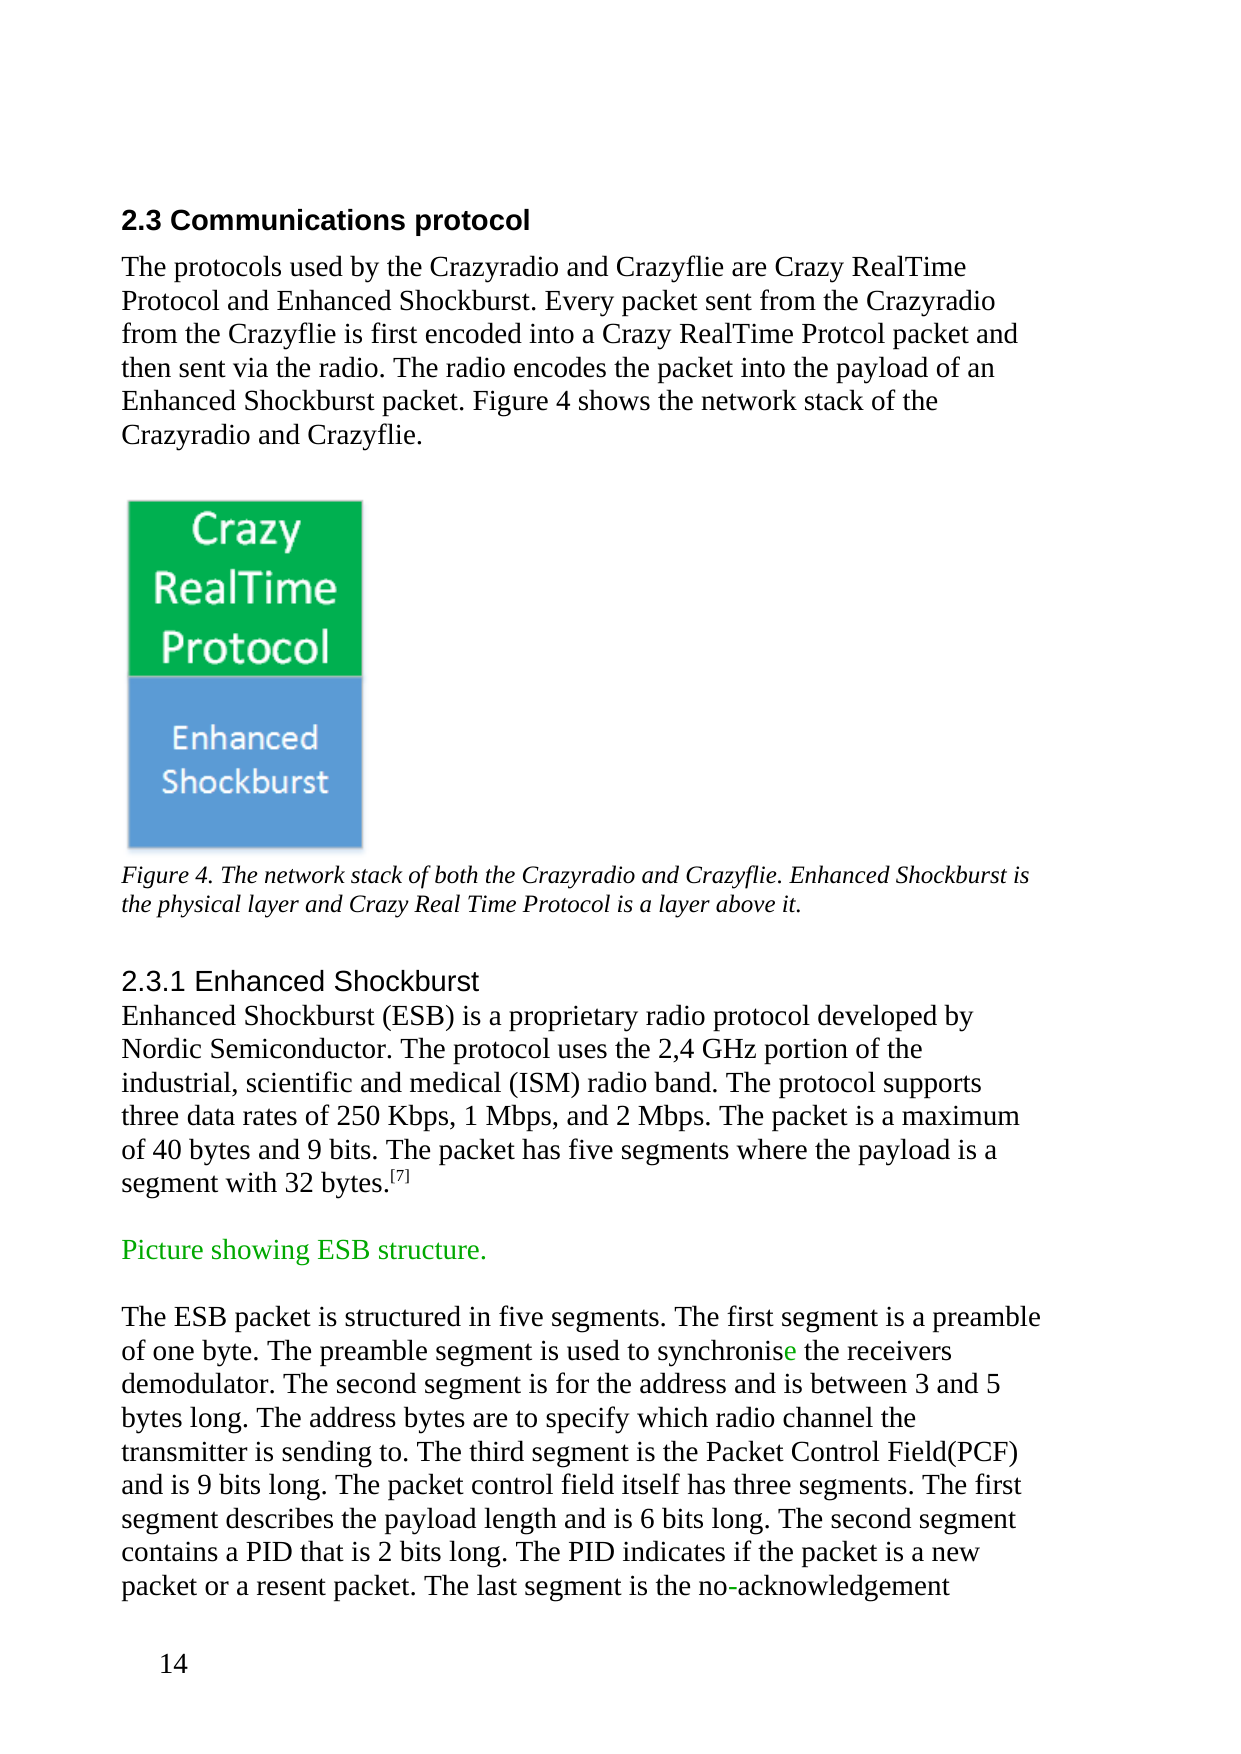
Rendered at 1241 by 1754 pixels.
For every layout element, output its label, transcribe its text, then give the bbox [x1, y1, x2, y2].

subtitle Enhanced Shockburst [121, 964, 1042, 998]
text Enhanced Shockburst (ESB) is a proprietary radio protocol developed by Nordic Semiconductor. The protocol uses the 2,4 GHz portion of the industrial, scientific and medical (ISM) radio band. The protocol supports three data rates of 250 Kbps, 1 Mbps, and 2 Mbps. The packet is a maximum of 40 bytes and 9 bits. The packet has five segments where the payload is a segment with 32 bytes.[7] [121, 998, 1042, 1199]
text The ESB packet is structured in five segments. The first segment is a preamble of one byte. The preamble segment is used to synchronise the receivers demodulator. The second segment is for the address and is between 3 and 5 bytes long. The address bytes are to specify which radio channel the transmitter is sending to. The third segment is the Packet Control Field(PCF) and is 9 bits long. The packet control field itself has three segments. The first segment describes the payload length and is 6 bits long. The second segment contains a PID that is 2 bits long. The PID indicates if the packet is a new packet or a resent packet. The last segment is the no-acknowledgement [121, 1299, 1042, 1601]
picture [121, 484, 376, 861]
subtitle Communications protocol [121, 203, 1042, 237]
text The protocols used by the Crazyradio and Crazyflie are Crazy RealTime Protocol and Enhanced Shockburst. Every packet sent from the Crazyradio from the Crazyflie is first encoded into a Crazy RealTime Protcol packet and then sent via the radio. The radio encodes the packet into the payload of an Enhanced Shockburst packet. Figure 4 shows the network stack of the Crazyradio and Crazyflie. [121, 249, 1042, 451]
text Figure 4. The network stack of both the Crazyradio and Crazyflie. Enhanced Shockburst is the physical layer and Crazy Real Time Protocol is a layer above it. [121, 861, 1038, 918]
text Picture showing ESB structure. [121, 1232, 1042, 1266]
